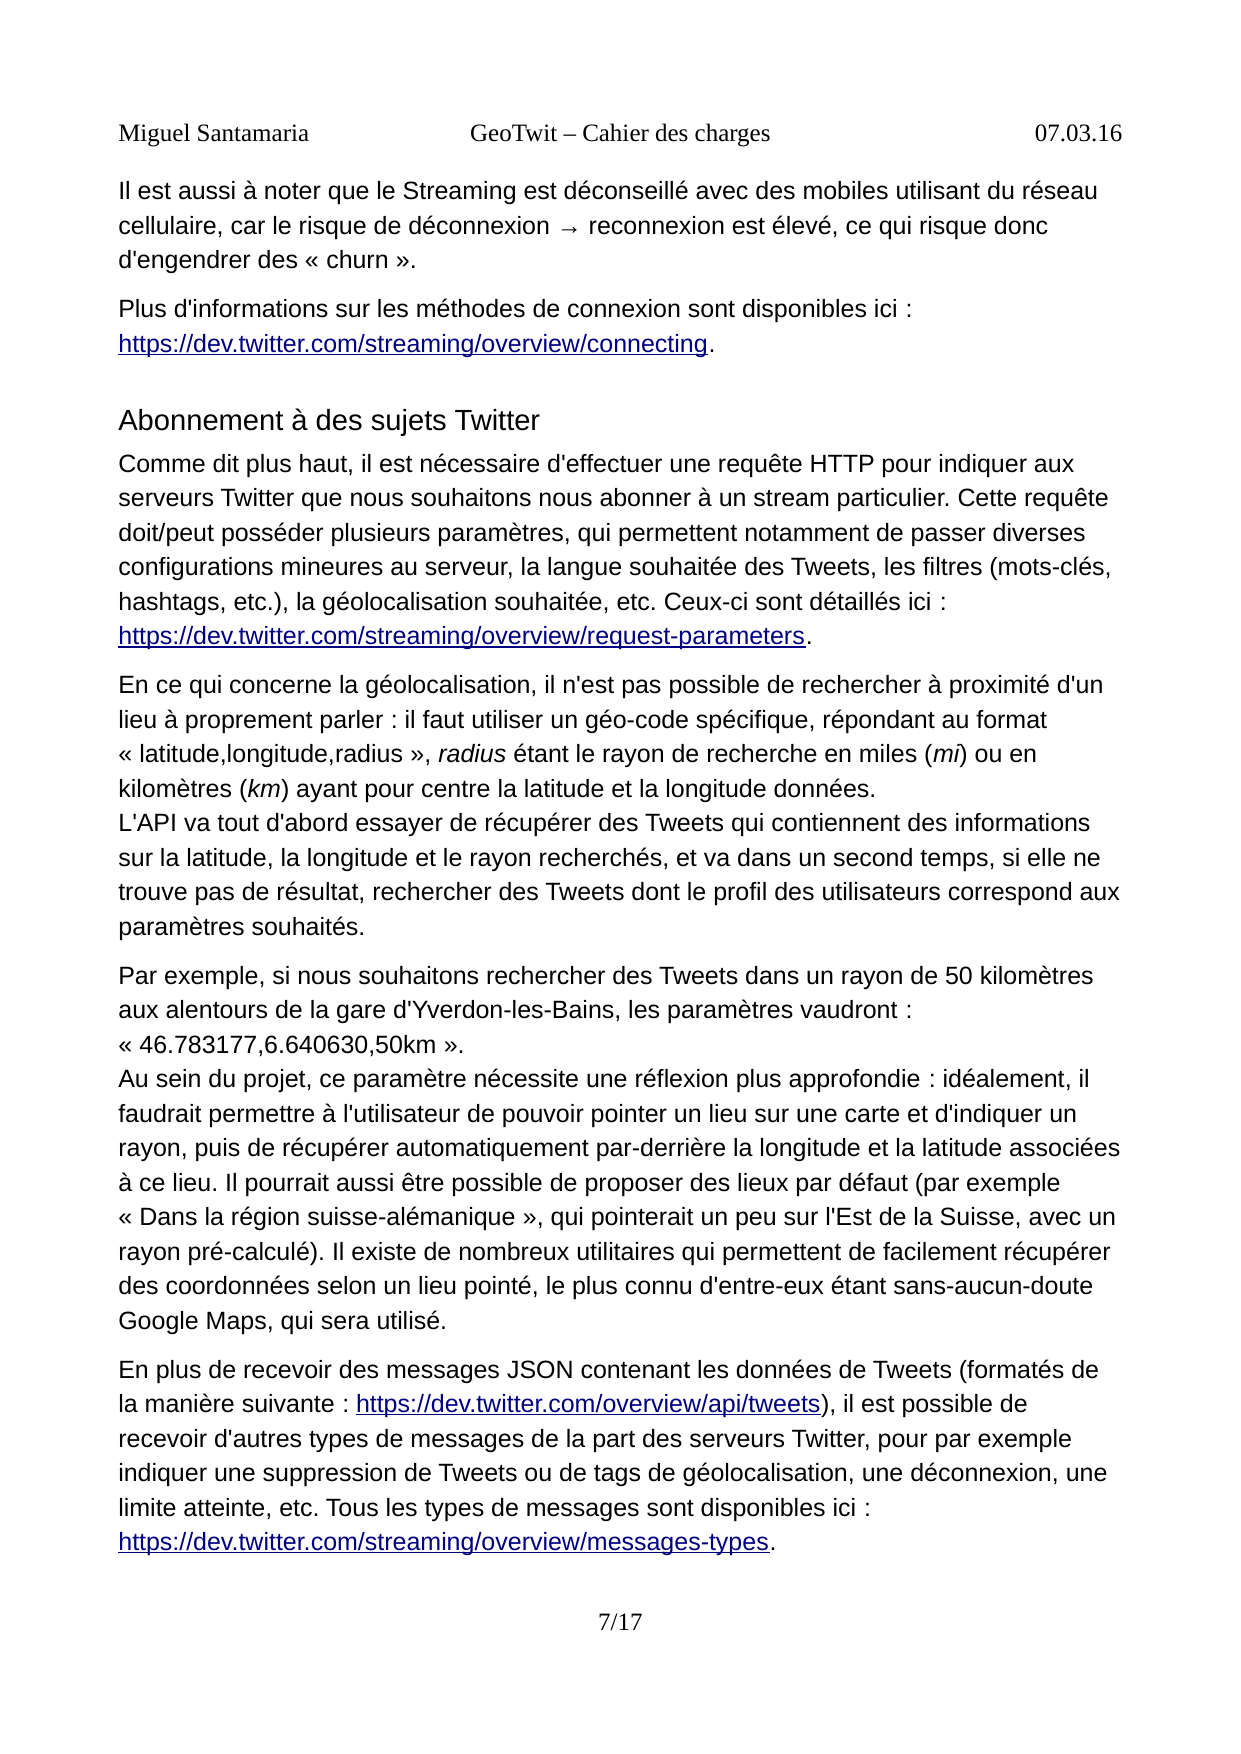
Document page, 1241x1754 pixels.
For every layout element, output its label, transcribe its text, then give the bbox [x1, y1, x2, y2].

text Par exemple, si nous souhaitons rechercher des Tweets dans un rayon de 50 kilomètres aux alentours de la gare d'Yverdon-les-Bains, les paramètres vaudront : « 46.783177,6.640630,50km ». Au sein du projet, ce paramètre nécessite une réflexion plus approfondie : idéalement, il faudrait permettre à l'utilisateur de pouvoir pointer un lieu sur une carte et d'indiquer un rayon, puis de récupérer automatiquement par-derrière la longitude et la latitude associées à ce lieu. Il pourrait aussi être possible de proposer des lieux par défaut (par exemple « Dans la région suisse-alémanique », qui pointerait un peu sur l'Est de la Suisse, avec un rayon pré-calculé). Il existe de nombreux utilitaires qui permettent de facilement récupérer des coordonnées selon un lieu pointé, le plus connu d'entre-eux étant sans-aucun-doute Google Maps, qui sera utilisé. [118, 961, 1122, 1334]
text Comme dit plus haut, il est nécessaire d'effectuer une requête HTTP pour indiquer aux serveurs Twitter que nous souhaitons nous abonner à un stream particulier. Cette requête doit/peut posséder plusieurs paramètres, qui permettent notamment de passer diverses configurations mineures au serveur, la langue souhaitée des Tweets, les filtres (mots-clés, hashtags, etc.), la géolocalisation souhaitée, etc. Ceux-ci sont détaillés ici : https://dev.twitter.com/streaming/overview/request-parameters. [118, 449, 1122, 650]
subtitle Abonnement à des sujets Twitter [118, 403, 1122, 436]
text Plus d'informations sur les méthodes de connexion sont disponibles ici : https://dev.twitter.com/streaming/overview/connecting. [118, 294, 1122, 358]
text Il est aussi à noter que le Streaming est déconseillé avec des mobiles utilisant du réseau cellulaire, car le risque de déconnexion → reconnexion est élevé, ce qui risque donc d'engendrer des « churn ». [118, 176, 1122, 274]
text En plus de recevoir des messages JSON contenant les données de Tweets (formatés de la manière suivante : https://dev.twitter.com/overview/api/tweets), il est possible de recevoir d'autres types de messages de la part des serveurs Twitter, pour par exemple indiquer une suppression de Tweets ou de tags de géolocalisation, une déconnexion, une limite atteinte, etc. Tous les types de messages sont disponibles ici : https://dev.twitter.com/streaming/overview/messages-types. [118, 1355, 1122, 1556]
text En ce qui concerne la géolocalisation, il n'est pas possible de rechercher à proximité d'un lieu à proprement parler : il faut utiliser un géo-code spécifique, répondant au format « latitude,longitude,radius », radius étant le rayon de recherche en miles (mi) ou en kilomètres (km) ayant pour centre la latitude et la longitude données. L'API va tout d'abord essayer de récupérer des Tweets qui contiennent des informations sur la latitude, la longitude et le rayon recherchés, et va dans un second temps, si elle ne trouve pas de résultat, rechercher des Tweets dont le profil des utilisateurs correspond aux paramètres souhaités. [118, 670, 1122, 941]
